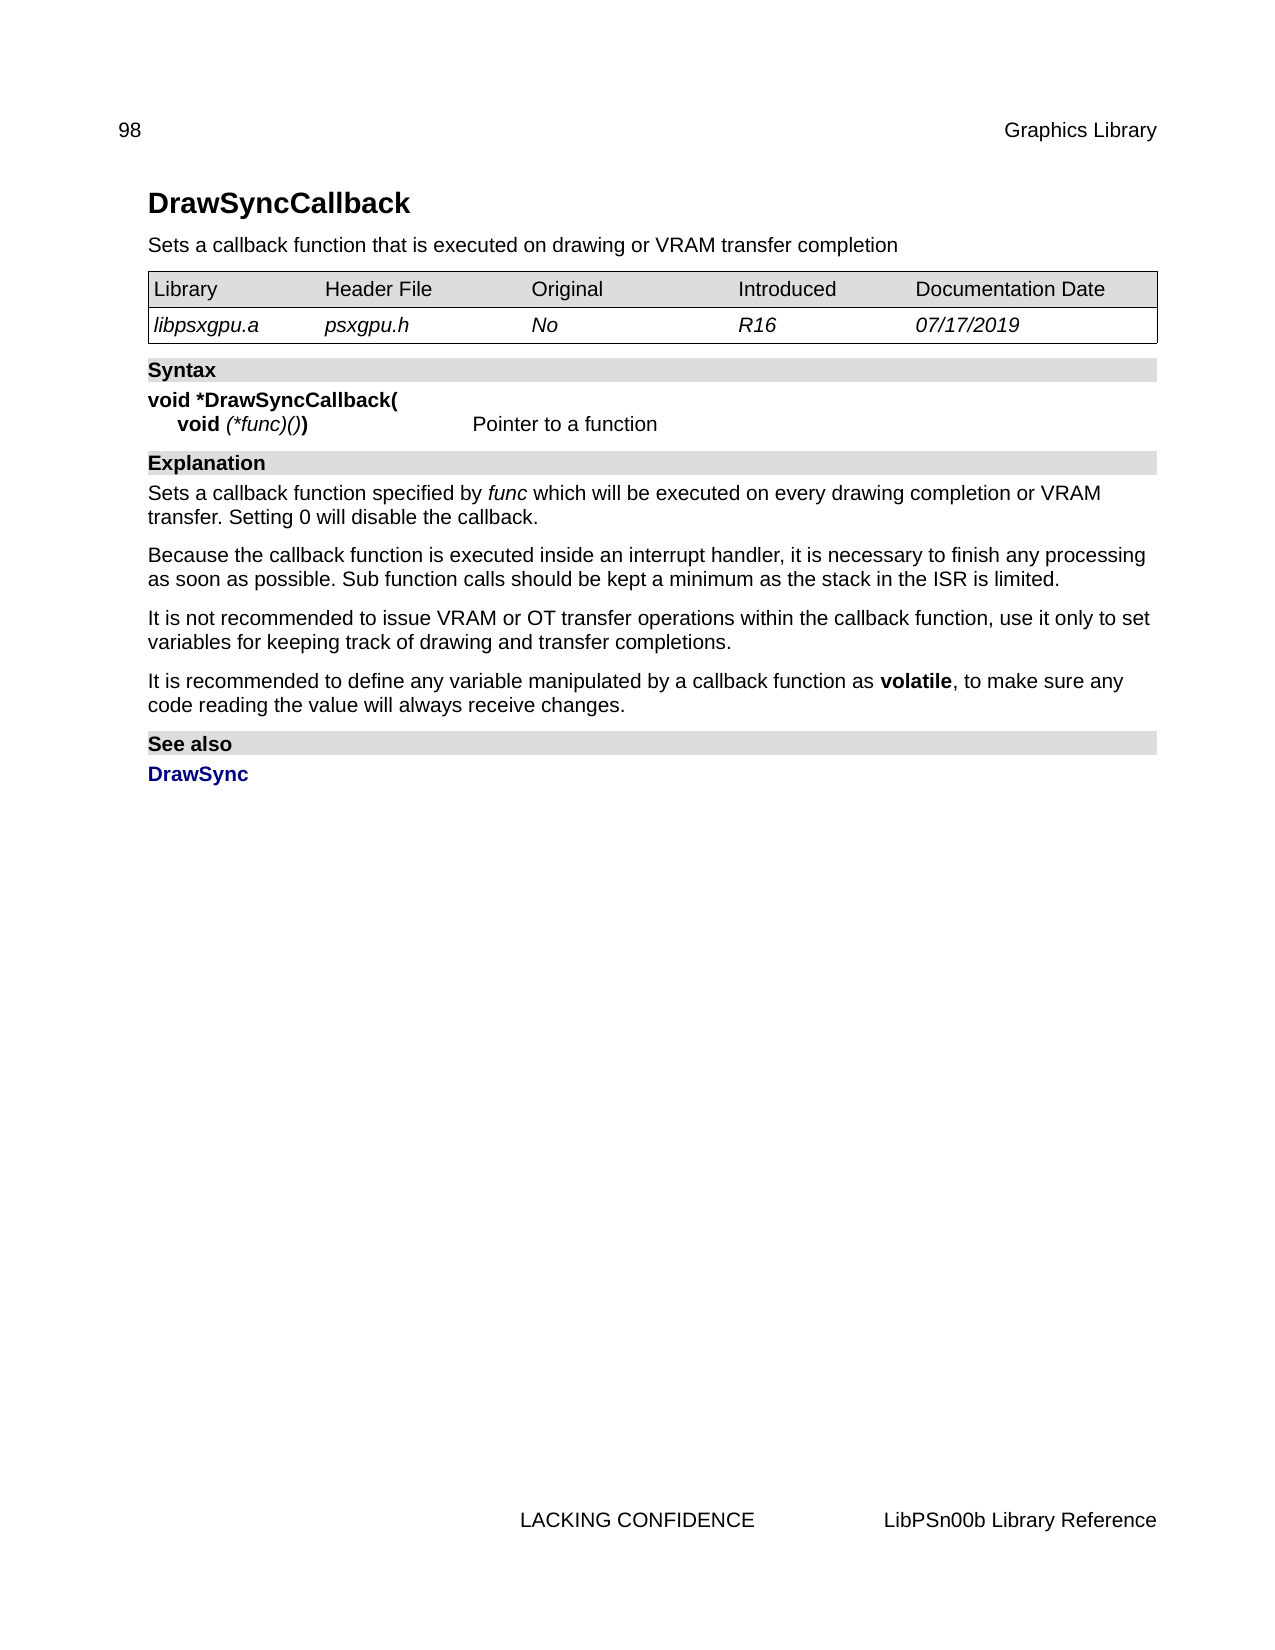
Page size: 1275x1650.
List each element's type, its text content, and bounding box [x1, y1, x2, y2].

text Sets a callback function specified by func which will be executed on every drawing completion or VRAM transfer. Setting 0 will disable the callback. [148, 481, 1157, 528]
text Because the callback function is executed inside an interrupt handler, it is necessary to finish any processing as soon as possible. Sub function calls should be kept a minimum as the stack in the ISR is limited. [148, 543, 1157, 591]
subtitle See also [148, 731, 1157, 755]
subtitle Explanation [148, 451, 1157, 475]
text void *DrawSyncCallback( [148, 388, 1157, 412]
text Sets a callback function that is executed on drawing or VRAM transfer completion [148, 232, 1157, 256]
text It is recommended to define any variable manipulated by a callback function as volatile, to make sure any code reading the value will always receive changes. [148, 669, 1157, 717]
text It is not recommended to issue VRAM or OT transfer operations within the callback function, use it only to set variables for keeping track of drawing and transfer completions. [148, 606, 1157, 654]
text Library Header File Original Introduced Documentation Date [149, 272, 1157, 307]
text DrawSync [148, 761, 1157, 785]
text void (*func)()) Pointer to a function [148, 412, 1157, 436]
subtitle Syntax [148, 358, 1157, 382]
subtitle DrawSyncCallback [148, 186, 1157, 220]
text libpsxgpu.a psxgpu.h No R16 07/17/2019 [149, 308, 1157, 343]
